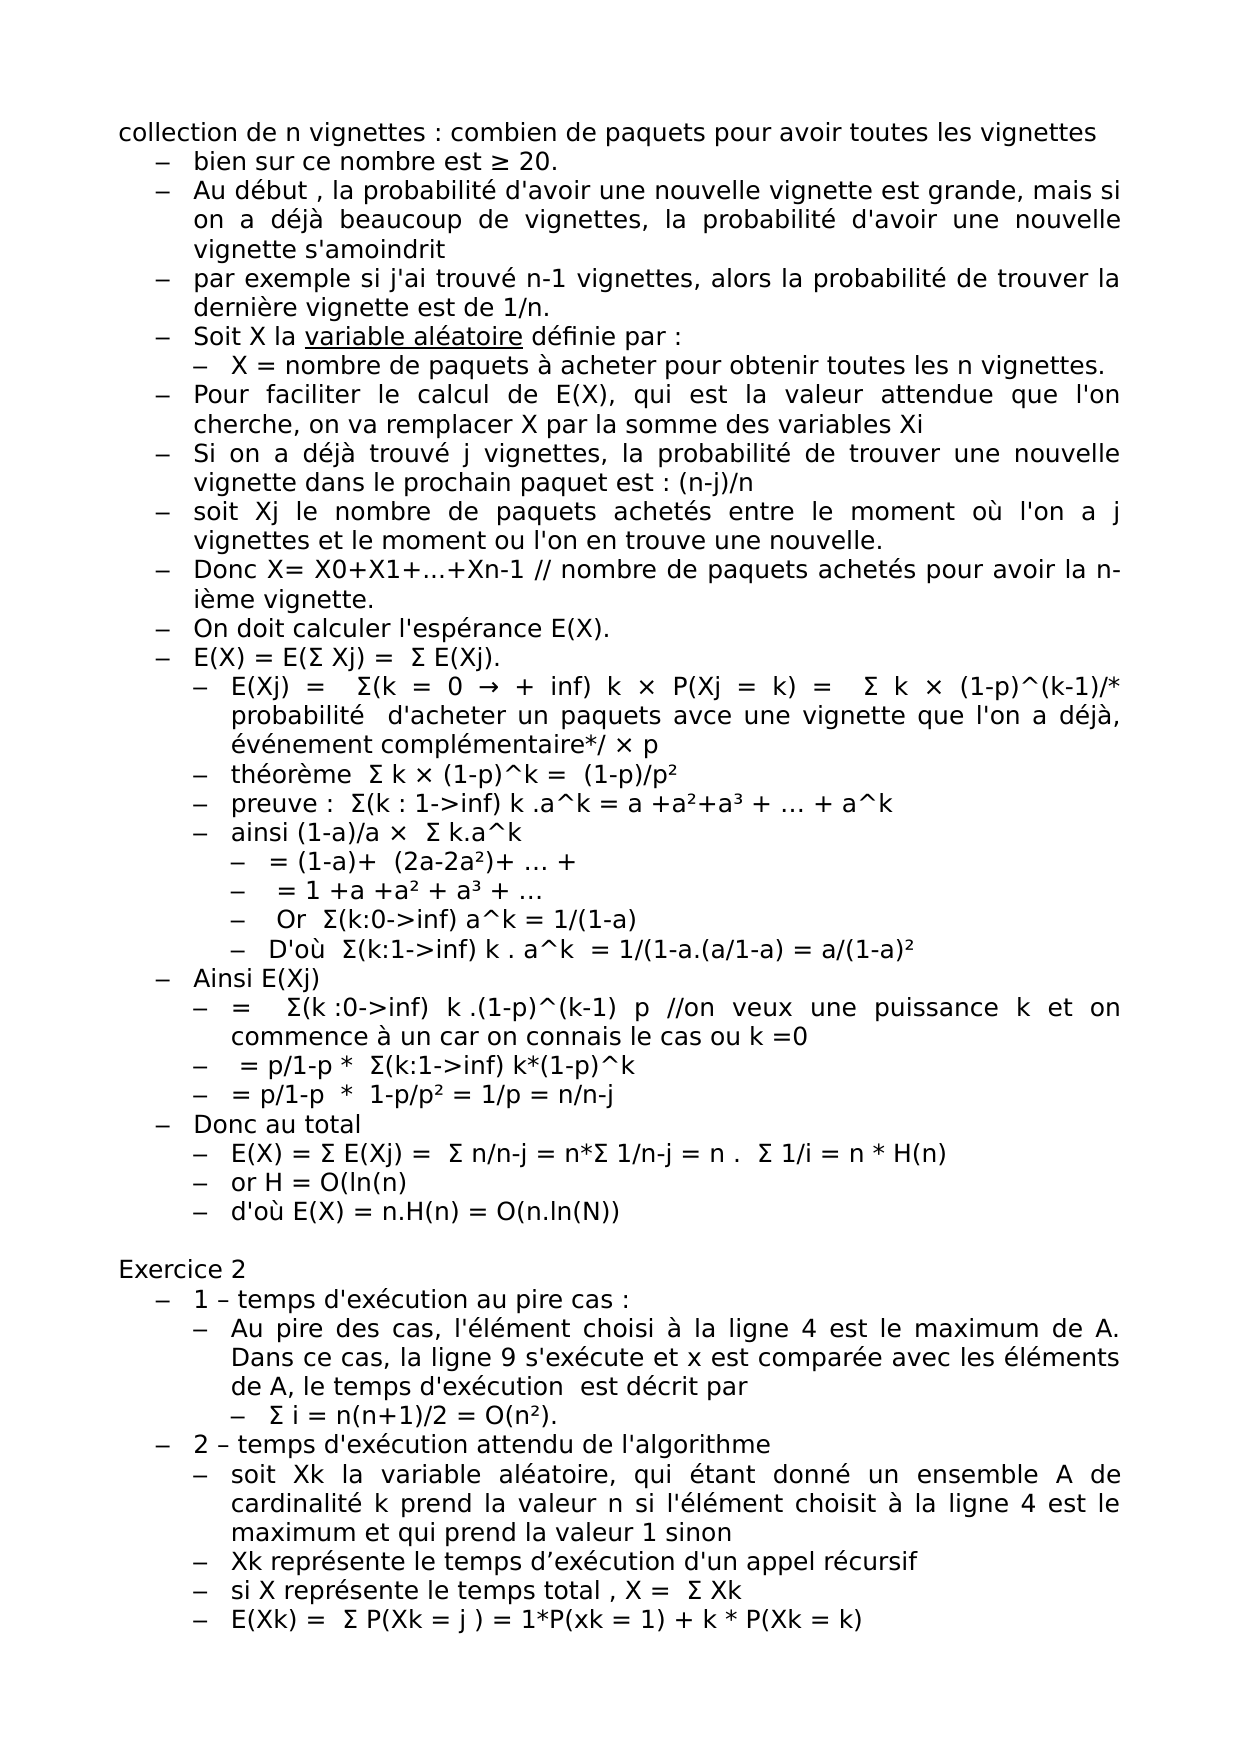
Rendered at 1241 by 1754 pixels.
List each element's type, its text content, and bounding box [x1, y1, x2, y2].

list Pour faciliter le calcul de E(X), qui est la valeur attendue que l'on cherche, on va remplacer X par la somme des variables Xi [156, 381, 1122, 439]
list soit Xj le nombre de paquets achetés entre le moment où l'on a j vignettes et le moment ou l'on en trouve une nouvelle. [156, 497, 1122, 556]
text collection de n vignettes : combien de paquets pour avoir toutes les vignettes [118, 118, 1122, 147]
list soit Xk la variable aléatoire, qui étant donné un ensemble A de cardinalité k prend la valeur n si l'élément choisit à la ligne 4 est le maximum et qui prend la valeur 1 sinon [193, 1460, 1122, 1547]
list On doit calculer l'espérance E(X). [156, 614, 1122, 643]
list Xk représente le temps d’exécution d'un appel récursif [193, 1547, 1122, 1576]
list = (1-a)+ (2a-2a²)+ … + [231, 847, 1122, 876]
list 1 – temps d'exécution au pire cas : [156, 1285, 1122, 1314]
list X = nombre de paquets à acheter pour obtenir toutes les n vignettes. [193, 351, 1122, 381]
list Or Σ(k:0->inf) a^k = 1/(1-a) [231, 906, 1122, 935]
list = Σ(k :0->inf) k .(1-p)^(k-1) p //on veux une puissance k et on commence à un car on connais le cas ou k =0 [193, 993, 1122, 1051]
list Ainsi E(Xj) [156, 964, 1122, 993]
list Σ i = n(n+1)/2 = O(n²). [231, 1401, 1122, 1431]
list Au pire des cas, l'élément choisi à la ligne 4 est le maximum de A. Dans ce cas, la ligne 9 s'exécute et x est comparée avec les éléments de A, le temps d'exécution est décrit par [193, 1314, 1122, 1401]
list E(Xj) = Σ(k = 0 → + inf) k × P(Xj = k) = Σ k × (1-p)^(k-1)/* probabilité d'acheter un paquets avce une vignette que l'on a déjà, événement complémentaire*/ × p [193, 672, 1122, 760]
list Soit X la variable aléatoire définie par : [156, 322, 1122, 351]
list Donc au total [156, 1110, 1122, 1139]
text Exercice 2 [118, 1256, 1122, 1285]
list or H = O(ln(n) [193, 1168, 1122, 1197]
list bien sur ce nombre est ≥ 20. [156, 147, 1122, 176]
list E(Xk) = Σ P(Xk = j ) = 1*P(xk = 1) + k * P(Xk = k) [193, 1606, 1122, 1635]
list par exemple si j'ai trouvé n-1 vignettes, alors la probabilité de trouver la dernière vignette est de 1/n. [156, 264, 1122, 322]
list E(X) = Σ E(Xj) = Σ n/n-j = n*Σ 1/n-j = n . Σ 1/i = n * H(n) [193, 1139, 1122, 1168]
list E(X) = E(Σ Xj) = Σ E(Xj). [156, 643, 1122, 672]
list ainsi (1-a)/a × Σ k.a^k [193, 818, 1122, 847]
list = p/1-p * Σ(k:1->inf) k*(1-p)^k [193, 1051, 1122, 1081]
list d'où E(X) = n.H(n) = O(n.ln(N)) [193, 1197, 1122, 1226]
list Si on a déjà trouvé j vignettes, la probabilité de trouver une nouvelle vignette dans le prochain paquet est : (n-j)/n [156, 439, 1122, 497]
list si X représente le temps total , X = Σ Xk [193, 1576, 1122, 1606]
list = p/1-p * 1-p/p² = 1/p = n/n-j [193, 1081, 1122, 1110]
list théorème Σ k × (1-p)^k = (1-p)/p² [193, 760, 1122, 789]
list = 1 +a +a² + a³ + … [231, 876, 1122, 906]
list Donc X= X0+X1+...+Xn-1 // nombre de paquets achetés pour avoir la n-ième vignette. [156, 556, 1122, 614]
list 2 – temps d'exécution attendu de l'algorithme [156, 1431, 1122, 1460]
list D'où Σ(k:1->inf) k . a^k = 1/(1-a.(a/1-a) = a/(1-a)² [231, 935, 1122, 964]
list Au début , la probabilité d'avoir une nouvelle vignette est grande, mais si on a déjà beaucoup de vignettes, la probabilité d'avoir une nouvelle vignette s'amoindrit [156, 176, 1122, 264]
list preuve : Σ(k : 1->inf) k .a^k = a +a²+a³ + … + a^k [193, 789, 1122, 818]
